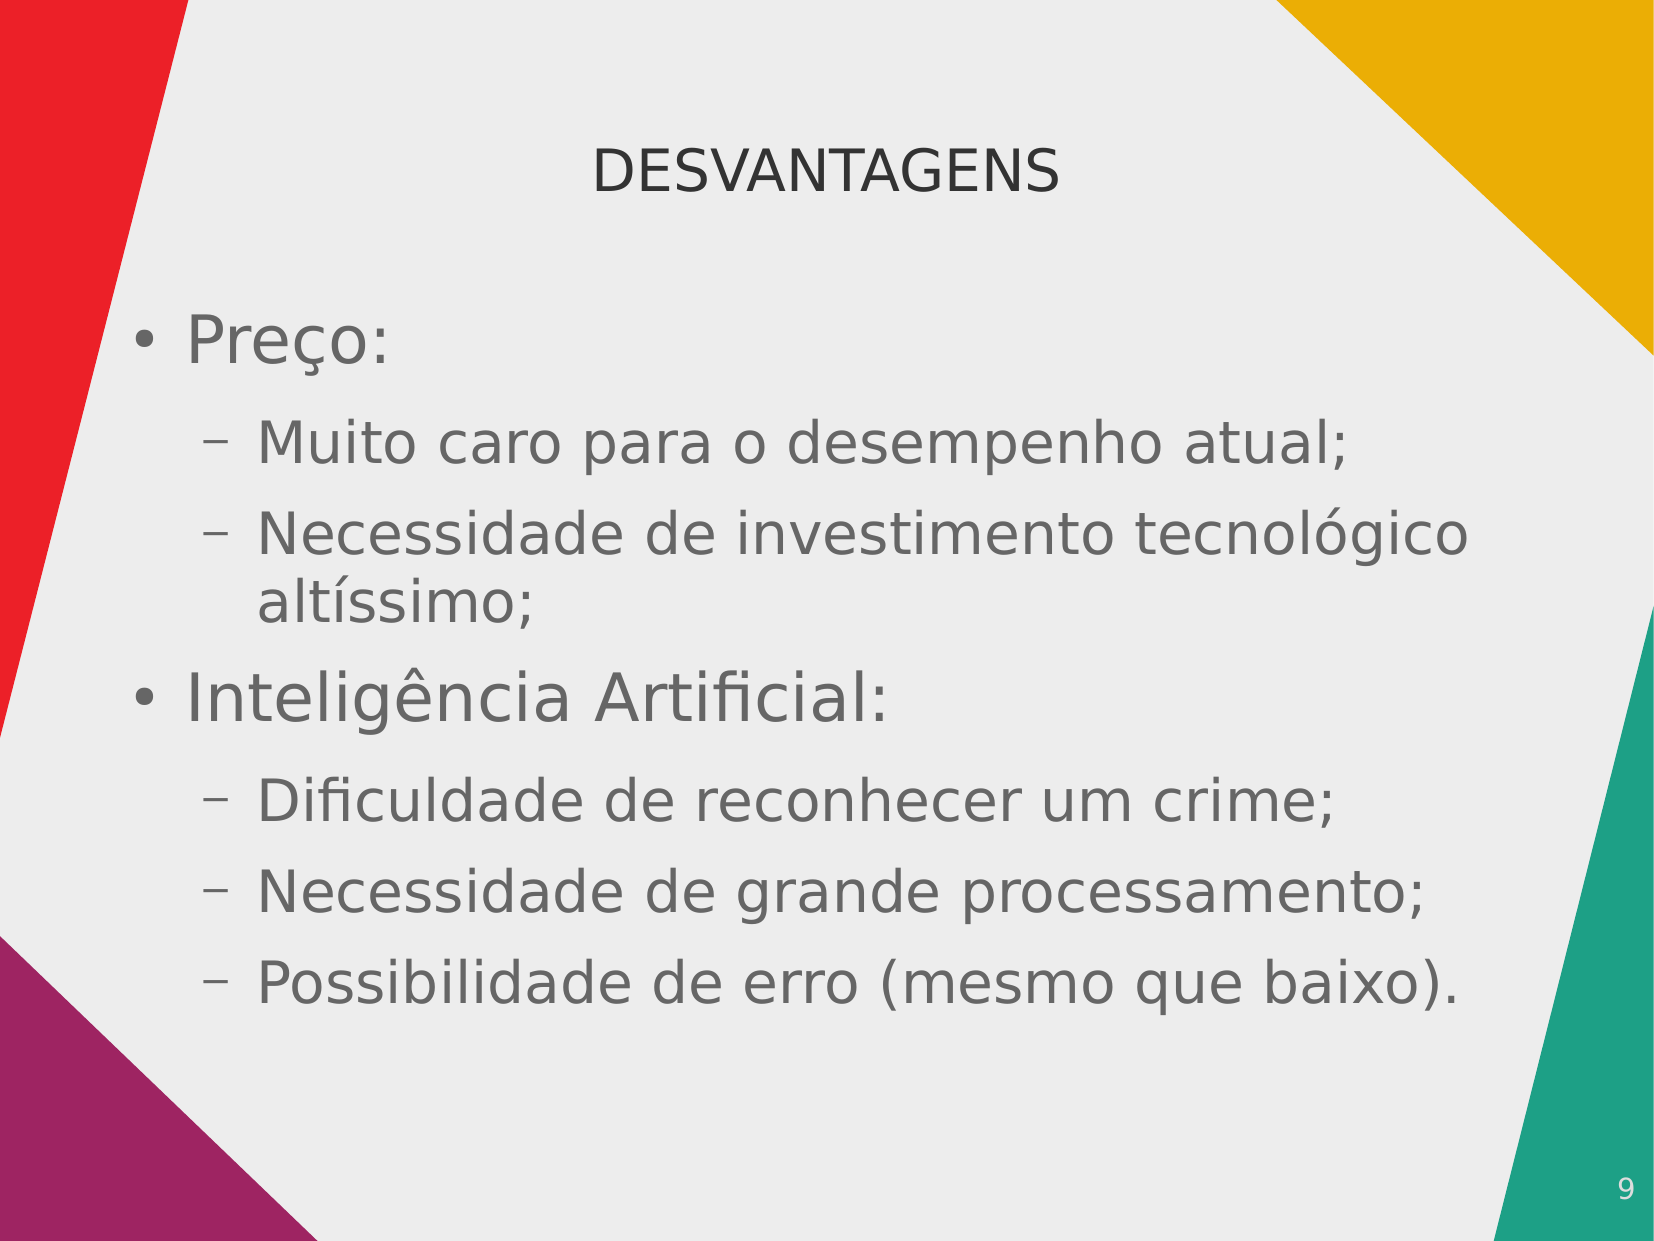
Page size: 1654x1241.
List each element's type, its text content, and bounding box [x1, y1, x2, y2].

title DESVANTAGENS [114, 73, 1539, 271]
list Preço: Muito caro para o desempenho atual; Necessidade de investimento tecnológico altíssimo; Inteligência Artificial: Dificuldade de reconhecer um crime; Necessidade de grande processamento; Possibilidade de erro (mesmo que baixo). [114, 302, 1539, 1033]
